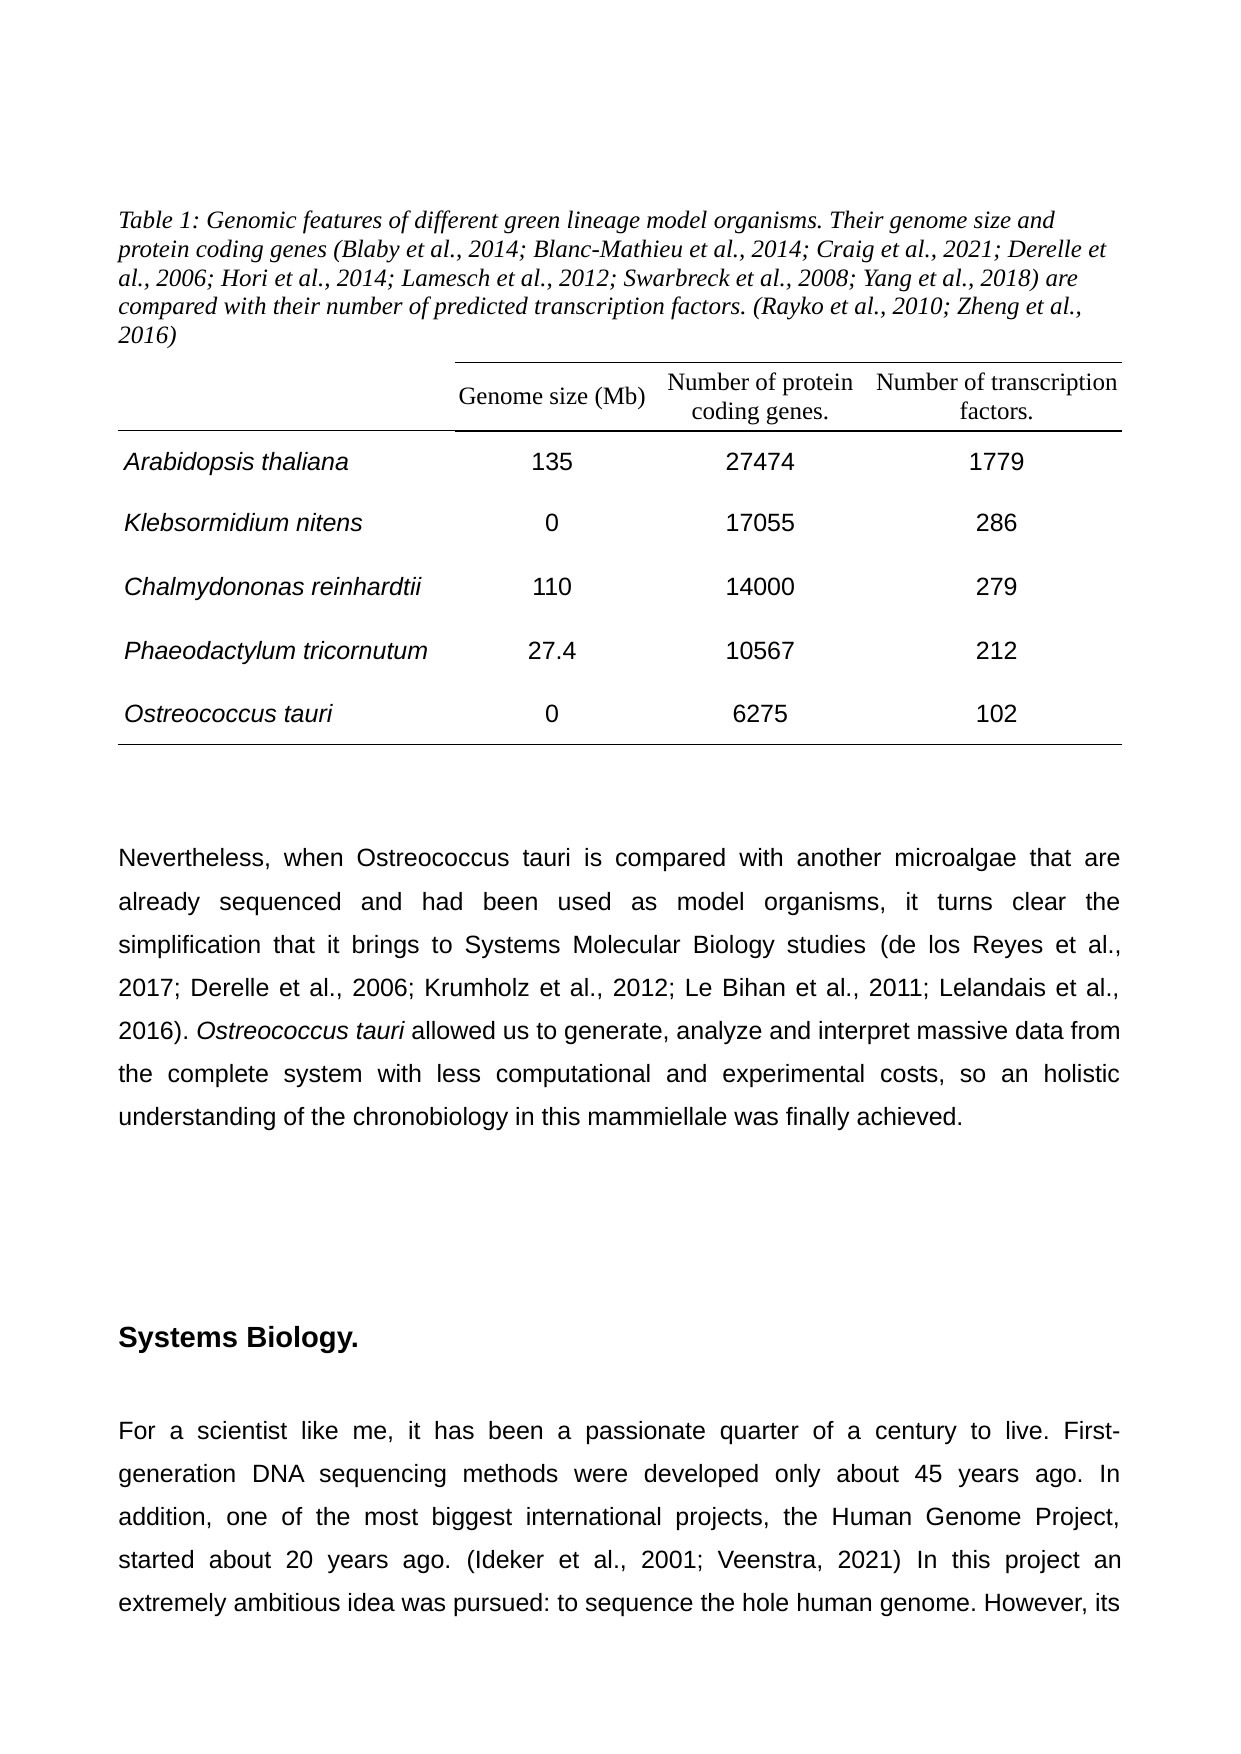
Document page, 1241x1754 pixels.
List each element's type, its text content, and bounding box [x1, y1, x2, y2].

table_cell 102 [871, 683, 1122, 744]
table_header Genome size (Mb) [455, 363, 649, 430]
table_cell 212 [871, 619, 1122, 682]
table_cell 110 [455, 555, 649, 618]
table_header Number of protein coding genes. [649, 363, 871, 430]
table_cell Arabidopsis thaliana [118, 431, 455, 491]
subtitle Systems Biology. [118, 1321, 1122, 1354]
table_cell Chalmydononas reinhardtii [118, 555, 455, 618]
table_cell Klebsormidium nitens [118, 491, 455, 554]
text Nevertheless, when Ostreococcus tauri is compared with another microalgae that are already sequenced and had been used as model organisms, it turns clear the simplification that it brings to Systems Molecular Biology studies (de los Reyes et al., 2017; Derelle et al., 2006; Krumholz et al., 2012; Le Bihan et al., 2011; Lelandais et al., 2016)⁠. Ostreococcus tauri allowed us to generate, analyze and interpret massive data from the complete system with less computational and experimental costs, so an holistic understanding of the chronobiology in this mammiellale was finally achieved. [118, 843, 1122, 1131]
table_cell 1779 [871, 432, 1122, 491]
table_header Number of transcription factors. [871, 363, 1122, 430]
table_cell 27.4 [455, 619, 649, 682]
table_header [118, 361, 455, 430]
table_cell 279 [871, 555, 1122, 618]
text Table 1: Genomic features of different green lineage model organisms. Their genome size and protein coding genes (Blaby et al., 2014; Blanc-Mathieu et al., 2014; Craig et al., 2021; Derelle et al., 2006; Hori et al., 2014; Lamesch et al., 2012; Swarbreck et al., 2008; Yang et al., 2018)⁠ are compared with their number of predicted transcription factors. (Rayko et al., 2010; Zheng et al., 2016)⁠ [118, 205, 1122, 349]
text For a scientist like me, it has been a passionate quarter of a century to live. First-generation DNA sequencing methods were developed only about 45 years ago. In addition, one of the most biggest international projects, the Human Genome Project, started about 20 years ago. (Ideker et al., 2001; Veenstra, 2021)⁠ In this project an extremely ambitious idea was pursued: to sequence the hole human genome. However, its [118, 1416, 1122, 1617]
table_cell 135 [455, 432, 649, 491]
table_cell 6275 [649, 683, 871, 744]
table_cell 0 [455, 491, 649, 554]
table_cell 17055 [649, 491, 871, 554]
table_cell 10567 [649, 619, 871, 682]
table_cell 27474 [649, 432, 871, 491]
table_cell 286 [871, 491, 1122, 554]
table_cell 0 [455, 683, 649, 744]
table_cell Phaeodactylum tricornutum [118, 619, 455, 682]
table_cell 14000 [649, 555, 871, 618]
table_cell Ostreococcus tauri [118, 683, 455, 744]
